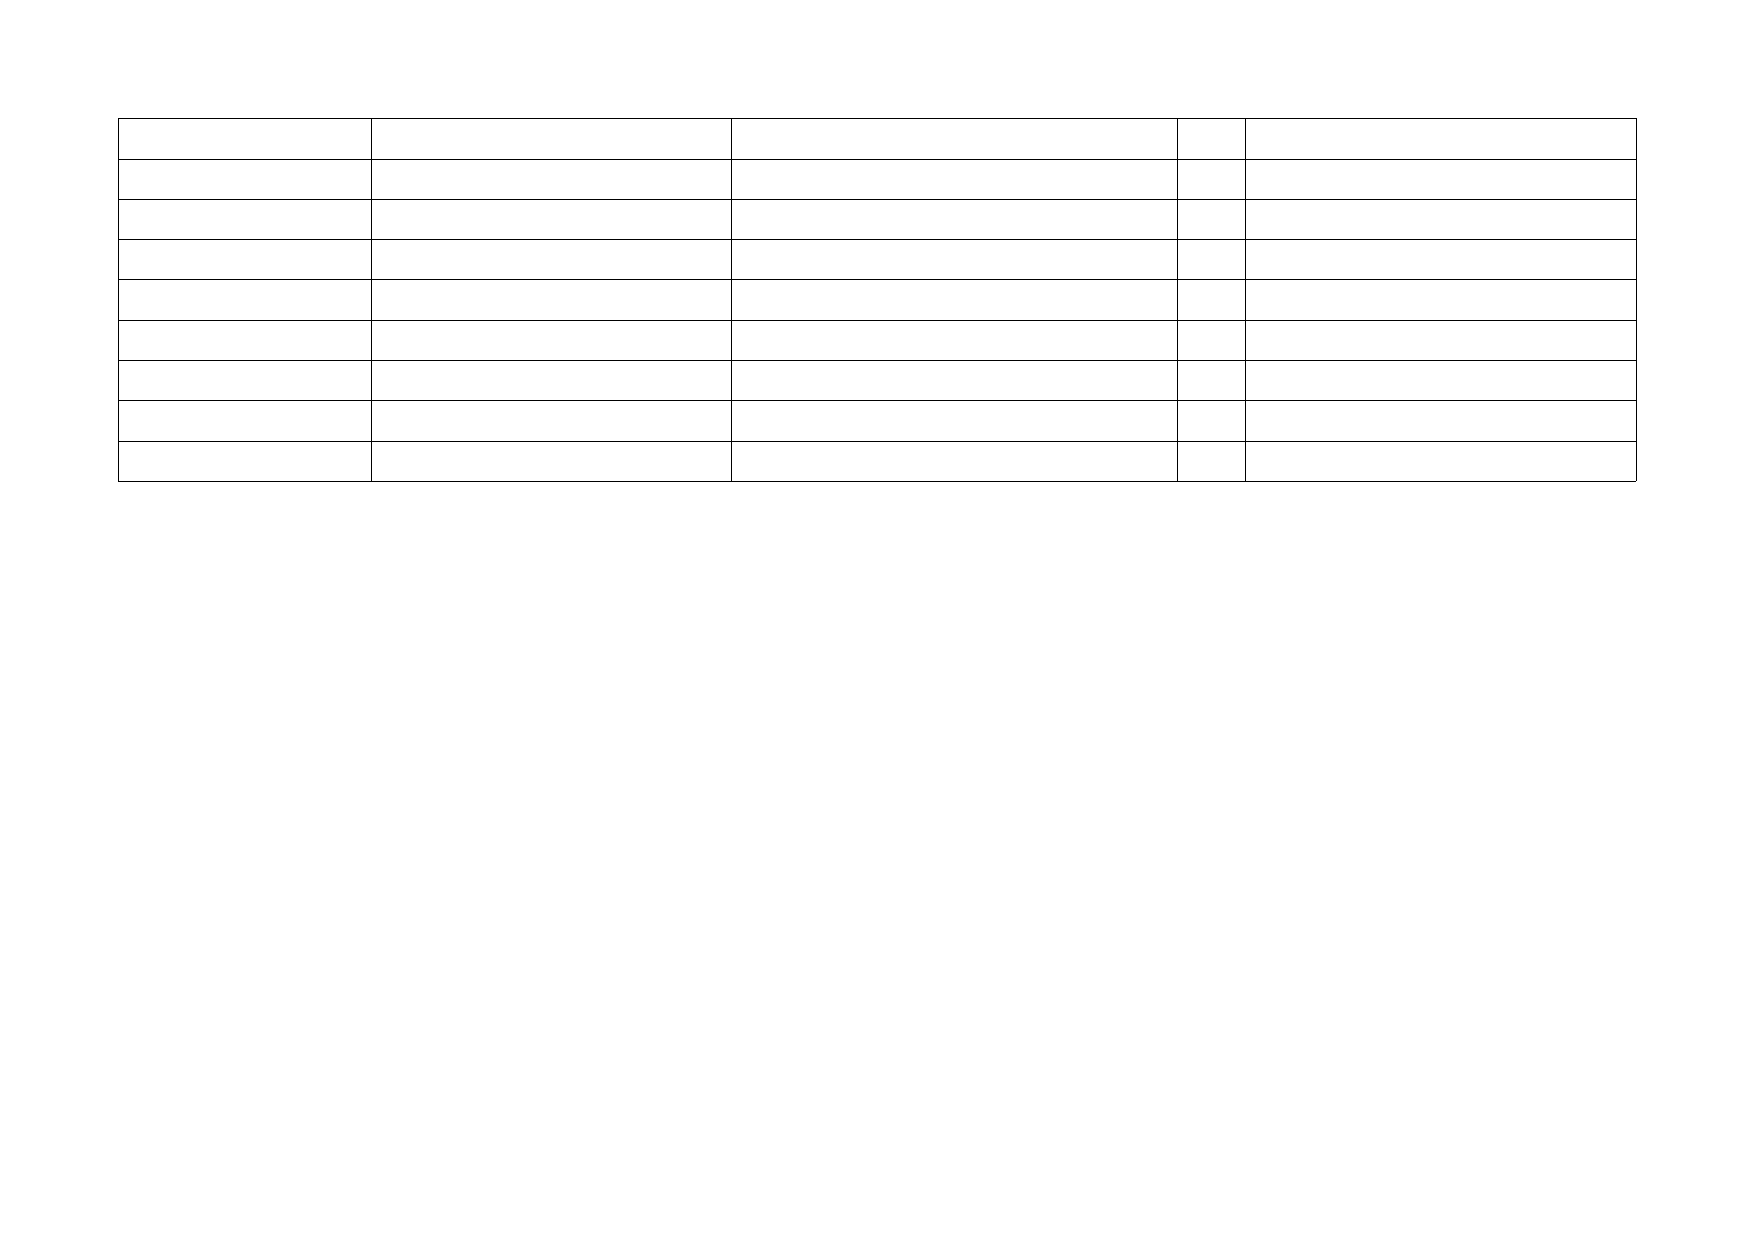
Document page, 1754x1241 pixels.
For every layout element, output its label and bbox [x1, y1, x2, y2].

table_cell [1246, 280, 1636, 320]
table_cell [372, 280, 731, 320]
table_cell [732, 442, 1177, 481]
table_cell [372, 442, 731, 481]
table_cell [1246, 442, 1636, 481]
table_cell [1178, 321, 1245, 360]
table_cell [1178, 280, 1245, 320]
table_cell [372, 361, 731, 400]
table_cell [372, 401, 731, 441]
table_cell [732, 119, 1177, 158]
table_cell [1246, 361, 1636, 400]
table_cell [372, 321, 731, 360]
table_cell [1246, 119, 1636, 158]
table_cell [372, 160, 731, 199]
table_cell [372, 119, 731, 158]
table_cell [119, 280, 371, 320]
table_cell [119, 361, 371, 400]
table_cell [732, 401, 1177, 441]
table_cell [1178, 119, 1245, 158]
table_cell [119, 160, 371, 199]
table_cell [732, 160, 1177, 199]
table_cell [1246, 160, 1636, 199]
table_cell [1178, 401, 1245, 441]
table_cell [732, 240, 1177, 279]
table_cell [372, 240, 731, 279]
table_cell [1178, 240, 1245, 279]
table_cell [1178, 200, 1245, 239]
table_cell [1246, 401, 1636, 441]
table_cell [119, 119, 371, 158]
table_cell [119, 442, 371, 481]
table_cell [732, 361, 1177, 400]
table_cell [732, 280, 1177, 320]
table_cell [1246, 200, 1636, 239]
table_cell [119, 321, 371, 360]
table_cell [119, 240, 371, 279]
table_cell [732, 200, 1177, 239]
table_cell [1246, 321, 1636, 360]
table_cell [1178, 361, 1245, 400]
table_cell [119, 401, 371, 441]
table_cell [1178, 442, 1245, 481]
table_cell [119, 200, 371, 239]
table_cell [732, 321, 1177, 360]
table_cell [1178, 160, 1245, 199]
table_cell [1246, 240, 1636, 279]
table_cell [372, 200, 731, 239]
